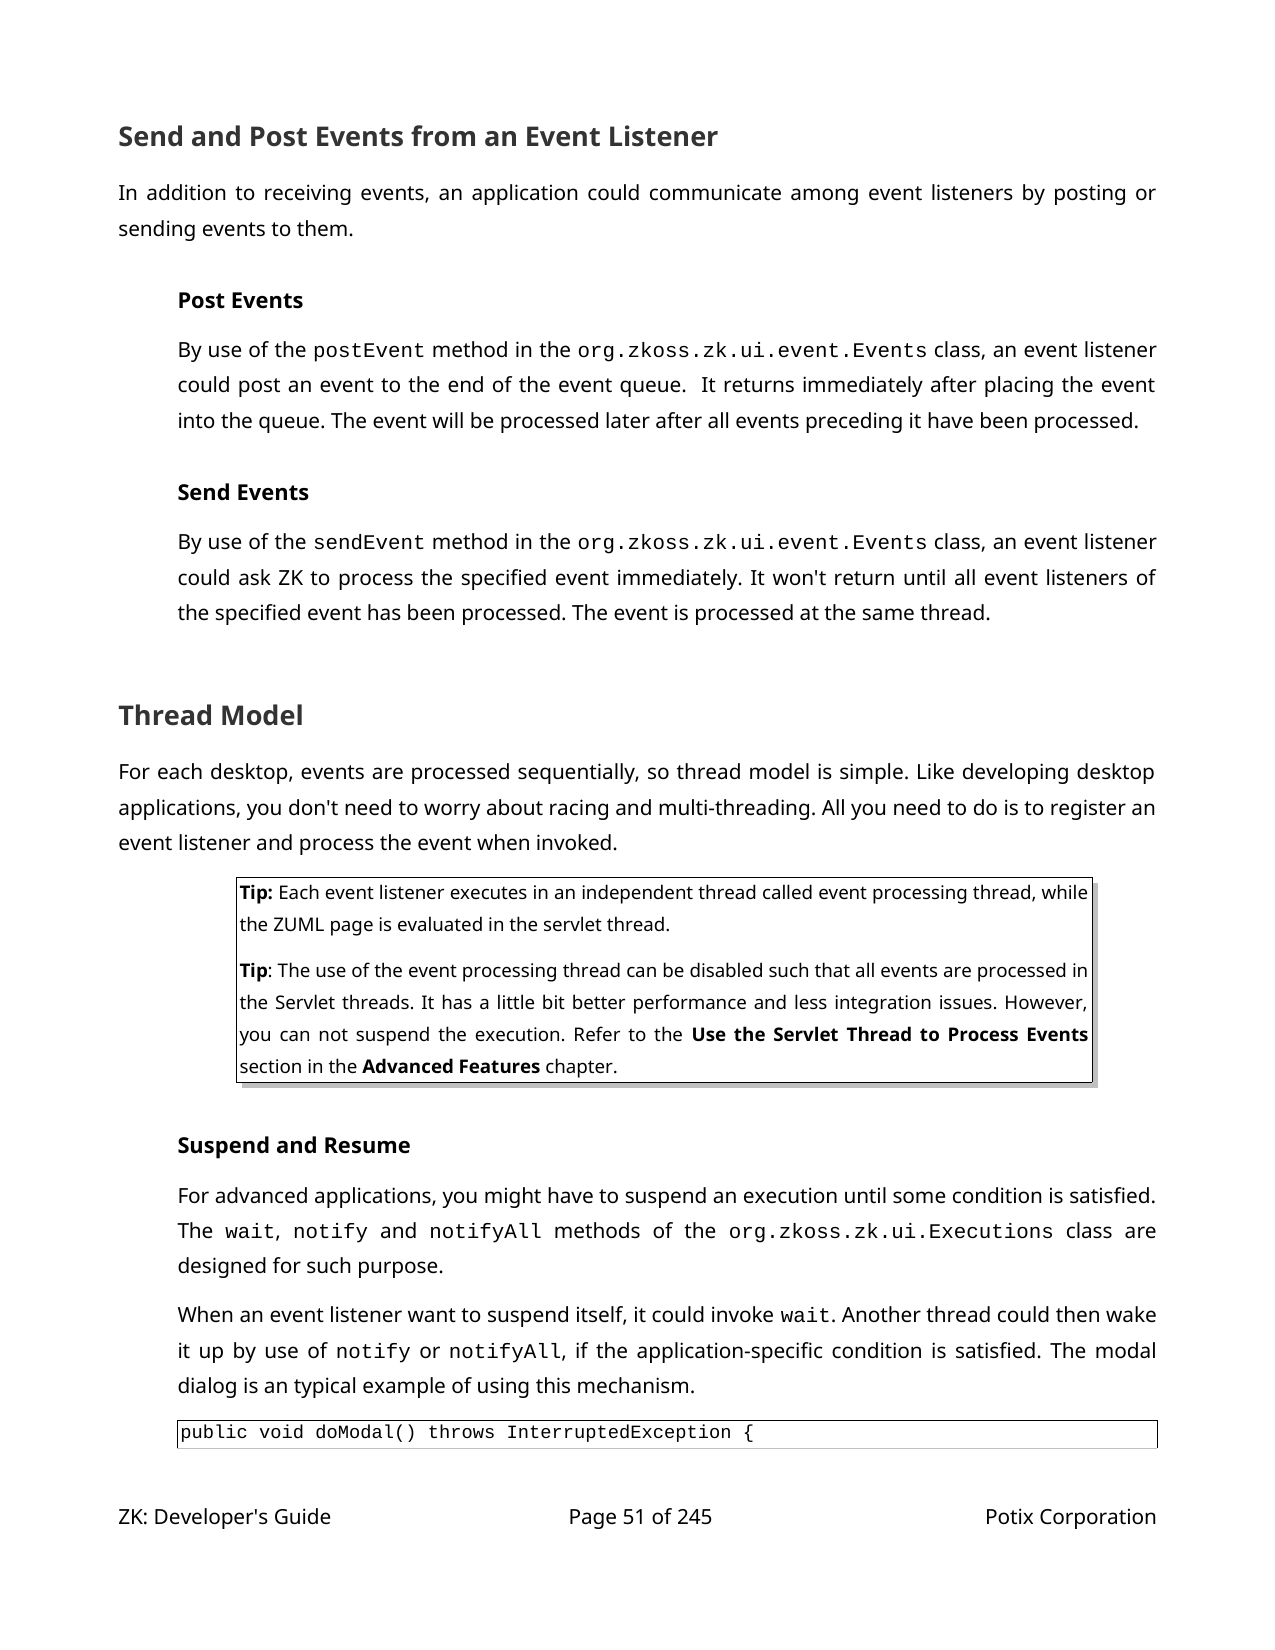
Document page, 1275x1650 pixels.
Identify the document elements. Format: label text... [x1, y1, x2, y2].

text By use of the postEvent method in the org.zkoss.zk.ui.event.Events class, an event listener could post an event to the end of the event queue. It returns immediately after placing the event into the queue. The event will be processed later after all events preceding it have been processed. [177, 335, 1157, 434]
text Tip: The use of the event processing thread can be disabled such that all events are processed in the Servlet threads. It has a little bit better performance and less integration issues. However, you can not suspend the execution. Refer to the Use the Servlet Thread to Process Events section in the Advanced Features chapter. [237, 955, 1092, 1082]
subtitle Suspend and Resume [177, 1130, 1157, 1160]
text For each desktop, events are processed sequentially, so thread model is simple. Like developing desktop applications, you don't need to worry about racing and multi-threading. All you need to do is to register an event listener and process the event when invoked. [118, 757, 1157, 856]
subtitle Post Events [177, 284, 1157, 314]
text For advanced applications, you might have to suspend an execution until some condition is satisfied. The wait, notify and notifyAll methods of the org.zkoss.zk.ui.Executions class are designed for such purpose. [177, 1181, 1157, 1280]
text By use of the sendEvent method in the org.zkoss.zk.ui.event.Events class, an event listener could ask ZK to process the specified event immediately. It won't return until all event listeners of the specified event has been processed. The event is processed at the same thread. [177, 527, 1157, 626]
text In addition to receiving events, an application could communicate among event listeners by posting or sending events to them. [118, 178, 1157, 242]
text Tip: Each event listener executes in an independent thread called event processing thread, while the ZUML page is evaluated in the servlet thread. [237, 878, 1092, 937]
subtitle Send Events [177, 477, 1157, 507]
text When an event listener want to suspend itself, it could invoke wait. Another thread could then wake it up by use of notify or notifyAll, if the application-specific condition is satisfied. The modal dialog is an typical example of using this mechanism. [177, 1301, 1157, 1400]
text public void doModal() throws InterruptedException { [178, 1421, 1157, 1448]
subtitle Send and Post Events from an Event Listener [118, 118, 1157, 155]
subtitle Thread Model [118, 697, 1157, 734]
